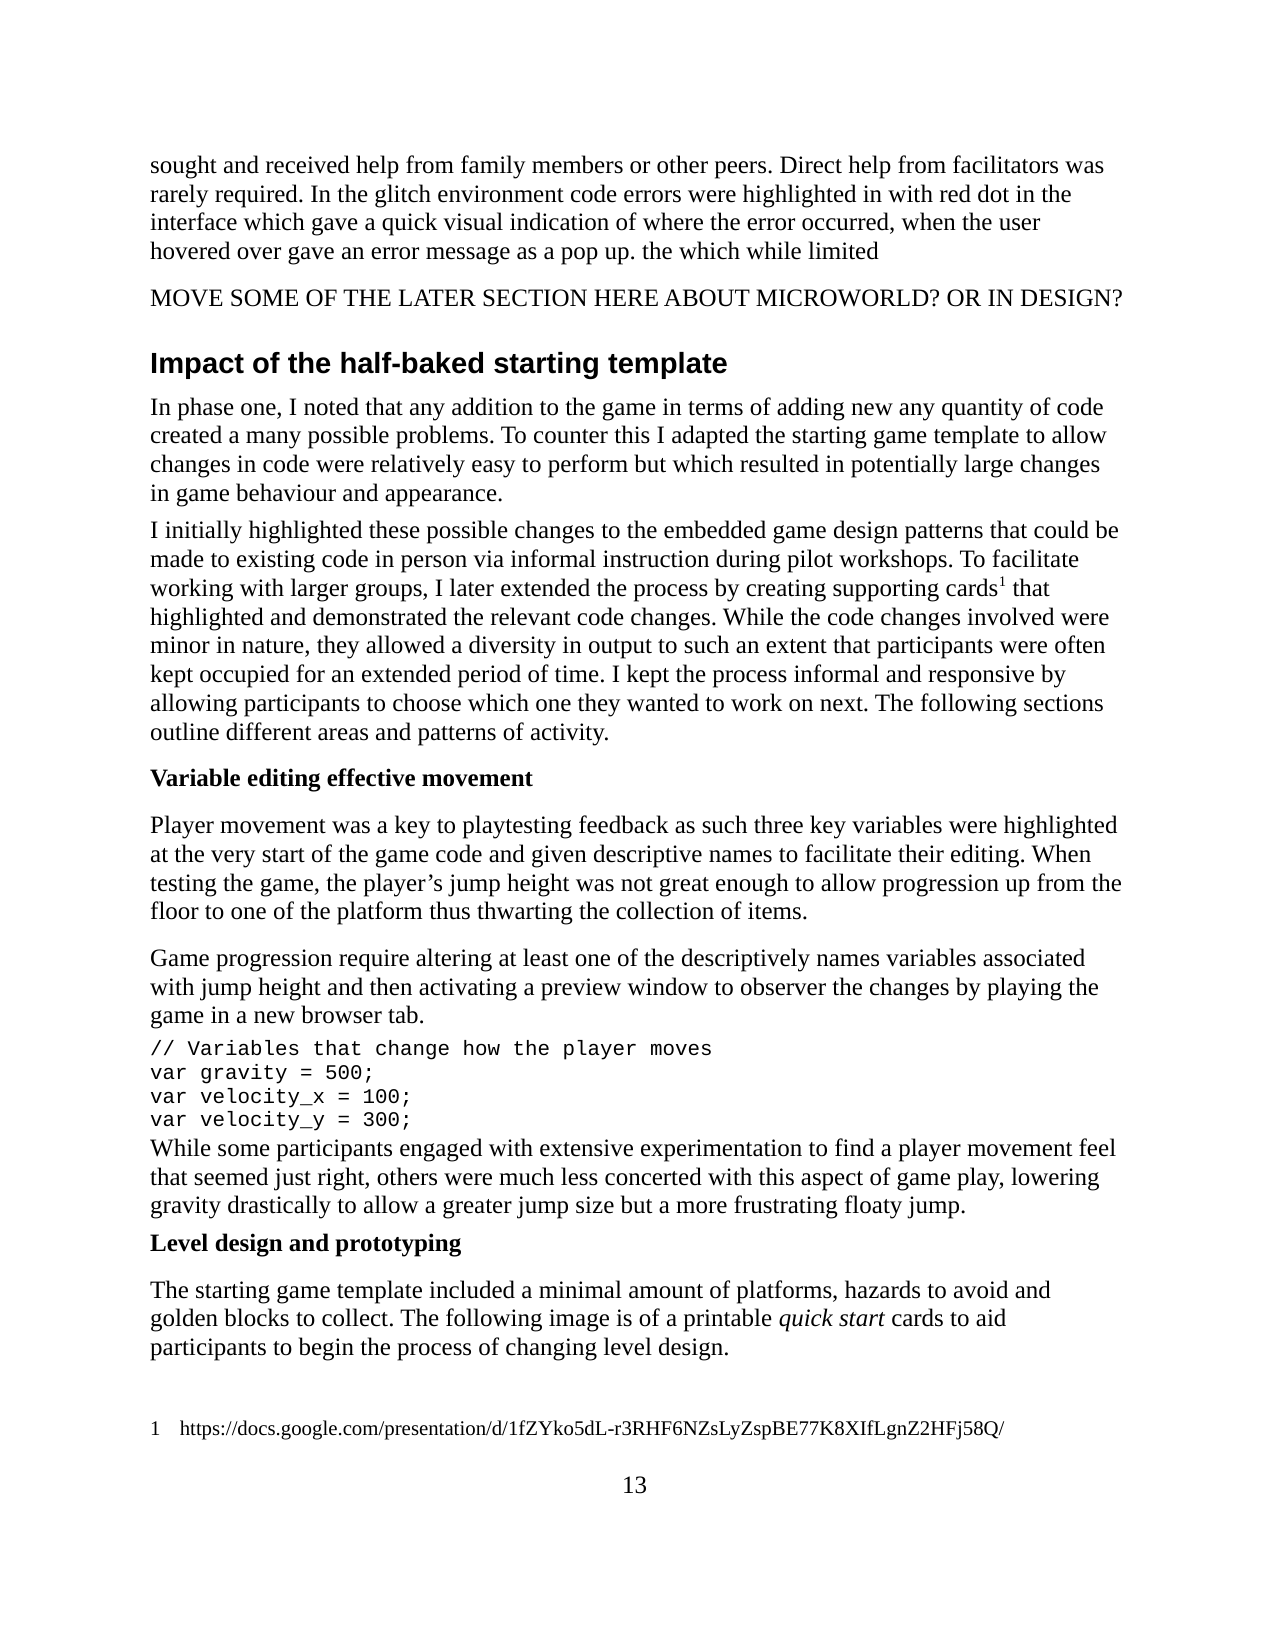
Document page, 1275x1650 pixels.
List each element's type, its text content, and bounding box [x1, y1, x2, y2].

text The starting game template included a minimal amount of platforms, hazards to avoid and golden blocks to collect. The following image is of a printable quick start cards to aid participants to begin the process of changing level design. [150, 1275, 1125, 1361]
text Variable editing effective movement [150, 763, 1125, 792]
text While some participants engaged with extensive experimentation to find a player movement feel that seemed just right, others were much less concerted with this aspect of game play, lowering gravity drastically to allow a greater jump size but a more frustrating floaty jump. [150, 1133, 1125, 1219]
text Game progression require altering at least one of the descriptively names variables associated with jump height and then activating a preview window to observer the changes by playing the game in a new browser tab. [150, 943, 1125, 1029]
text https://docs.google.com/presentation/d/1fZYko5dL-r3RHF6NZsLyZspBE77K8XIfLgnZ2HFj58Q/ [150, 1416, 1125, 1440]
text var velocity_y = 300; [150, 1109, 1125, 1133]
text var gravity = 500; [150, 1062, 1125, 1086]
text MOVE SOME OF THE LATER SECTION HERE ABOUT MICROWORLD? OR IN DESIGN? [150, 283, 1125, 312]
text Level design and prototyping [150, 1228, 1125, 1257]
text var velocity_x = 100; [150, 1086, 1125, 1109]
text I initially highlighted these possible changes to the embedded game design patterns that could be made to existing code in person via informal instruction during pilot workshops. To facilitate working with larger groups, I later extended the process by creating supporting cards that highlighted and demonstrated the relevant code changes. While the code changes involved were minor in nature, they allowed a diversity in output to such an extent that participants were often kept occupied for an extended period of time. I kept the process informal and responsive by allowing participants to choose which one they wanted to work on next. The following sections outline different areas and patterns of activity. [150, 516, 1125, 746]
text Player movement was a key to playtesting feedback as such three key variables were highlighted at the very start of the game code and given descriptive names to facilitate their editing. When testing the game, the player’s jump height was not great enough to allow progression up from the floor to one of the platform thus thwarting the collection of items. [150, 810, 1125, 925]
text // Variables that change how the player moves [150, 1038, 1125, 1062]
text sought and received help from family members or other peers. Direct help from facilitators was rarely required. In the glitch environment code errors were highlighted in with red dot in the interface which gave a quick visual indication of where the error occurred, when the user hovered over gave an error message as a pop up. the which while limited [150, 150, 1125, 265]
subtitle Impact of the half-baked starting template [150, 346, 1125, 379]
text In phase one, I noted that any addition to the game in terms of adding new any quantity of code created a many possible problems. To counter this I adapted the starting game template to allow changes in code were relatively easy to perform but which resulted in potentially large changes in game behaviour and appearance. [150, 392, 1125, 507]
